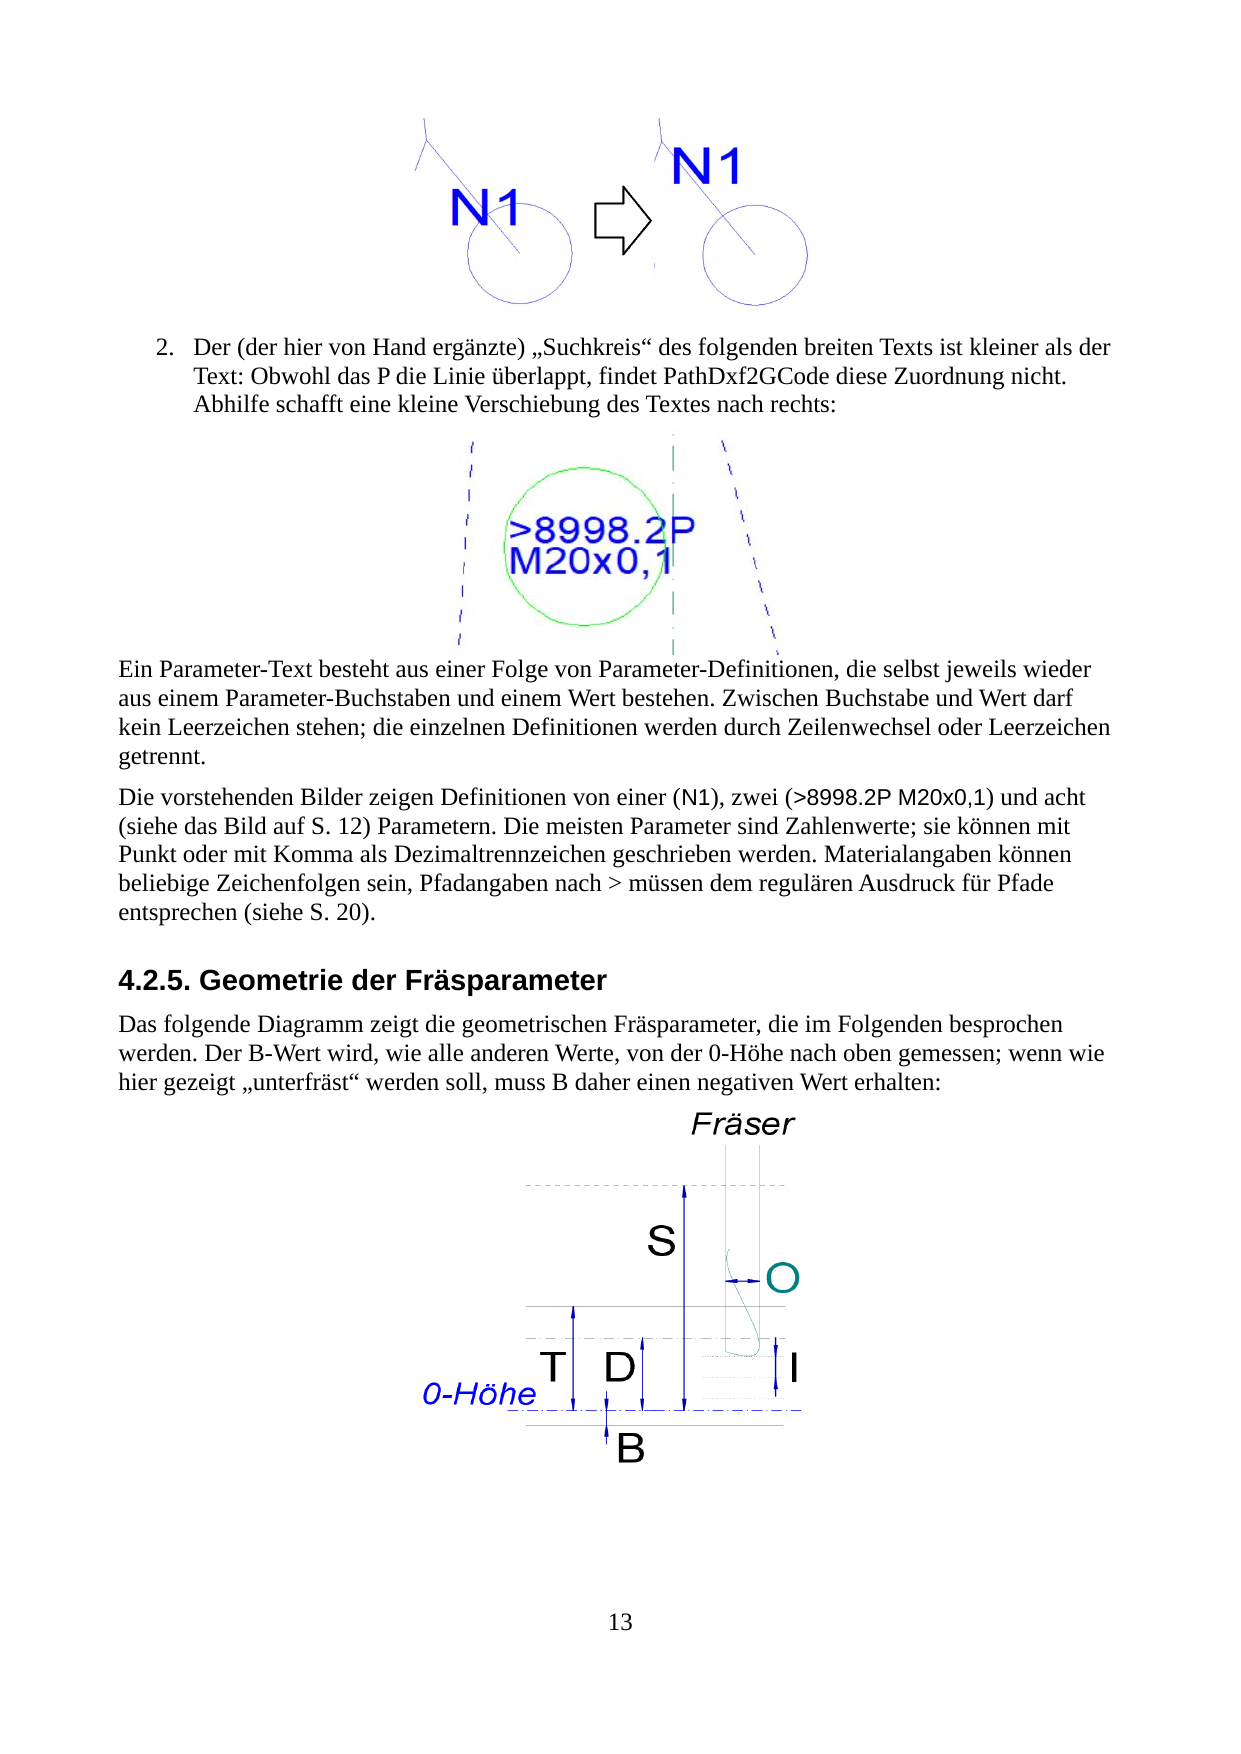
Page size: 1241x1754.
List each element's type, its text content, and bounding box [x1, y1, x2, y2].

subtitle 4.2.5. Geometrie der Fräsparameter [118, 963, 1122, 997]
text Ein Parameter-Text besteht aus einer Folge von Parameter-Definitionen, die selbst jeweils wieder aus einem Parameter-Buchstaben und einem Wert bestehen. Zwischen Buchstabe und Wert darf kein Leerzeichen stehen; die einzelnen Definitionen werden durch Zeilenwechsel oder Leerzeichen getrennt. [118, 652, 1122, 769]
text Die vorstehenden Bilder zeigen Definitionen von einer (N1), zwei (>8998.2P M20x0,1) und acht (siehe das Bild auf S. 11) Parametern. Die meisten Parameter sind Zahlenwerte; sie können mit Punkt oder mit Komma als Dezimaltrennzeichen geschrieben werden. Materialangaben können beliebige Zeichenfolgen sein, Pfadangaben nach > müssen dem regulären Ausdruck für Pfade entsprechen (siehe S. 19). [118, 782, 1122, 926]
picture [443, 430, 797, 655]
list Der (der hier von Hand ergänzte) „Suchkreis“ des folgenden breiten Texts ist kleiner als der Text: Obwohl das P die Linie überlappt, findet PathDxf2GCode diese Zuordnung nicht. Abhilfe schafft eine kleine Verschiebung des Textes nach rechts: [156, 118, 1122, 418]
text Das folgende Diagramm zeigt die geometrischen Fräsparameter, die im Folgenden besprochen werden. Der B-Wert wird, wie alle anderen Werte, von der 0-Höhe nach oben gemessen; wenn wie hier gezeigt „unterfräst“ werden soll, muss B daher einen negativen Wert erhalten: [118, 1009, 1122, 1096]
